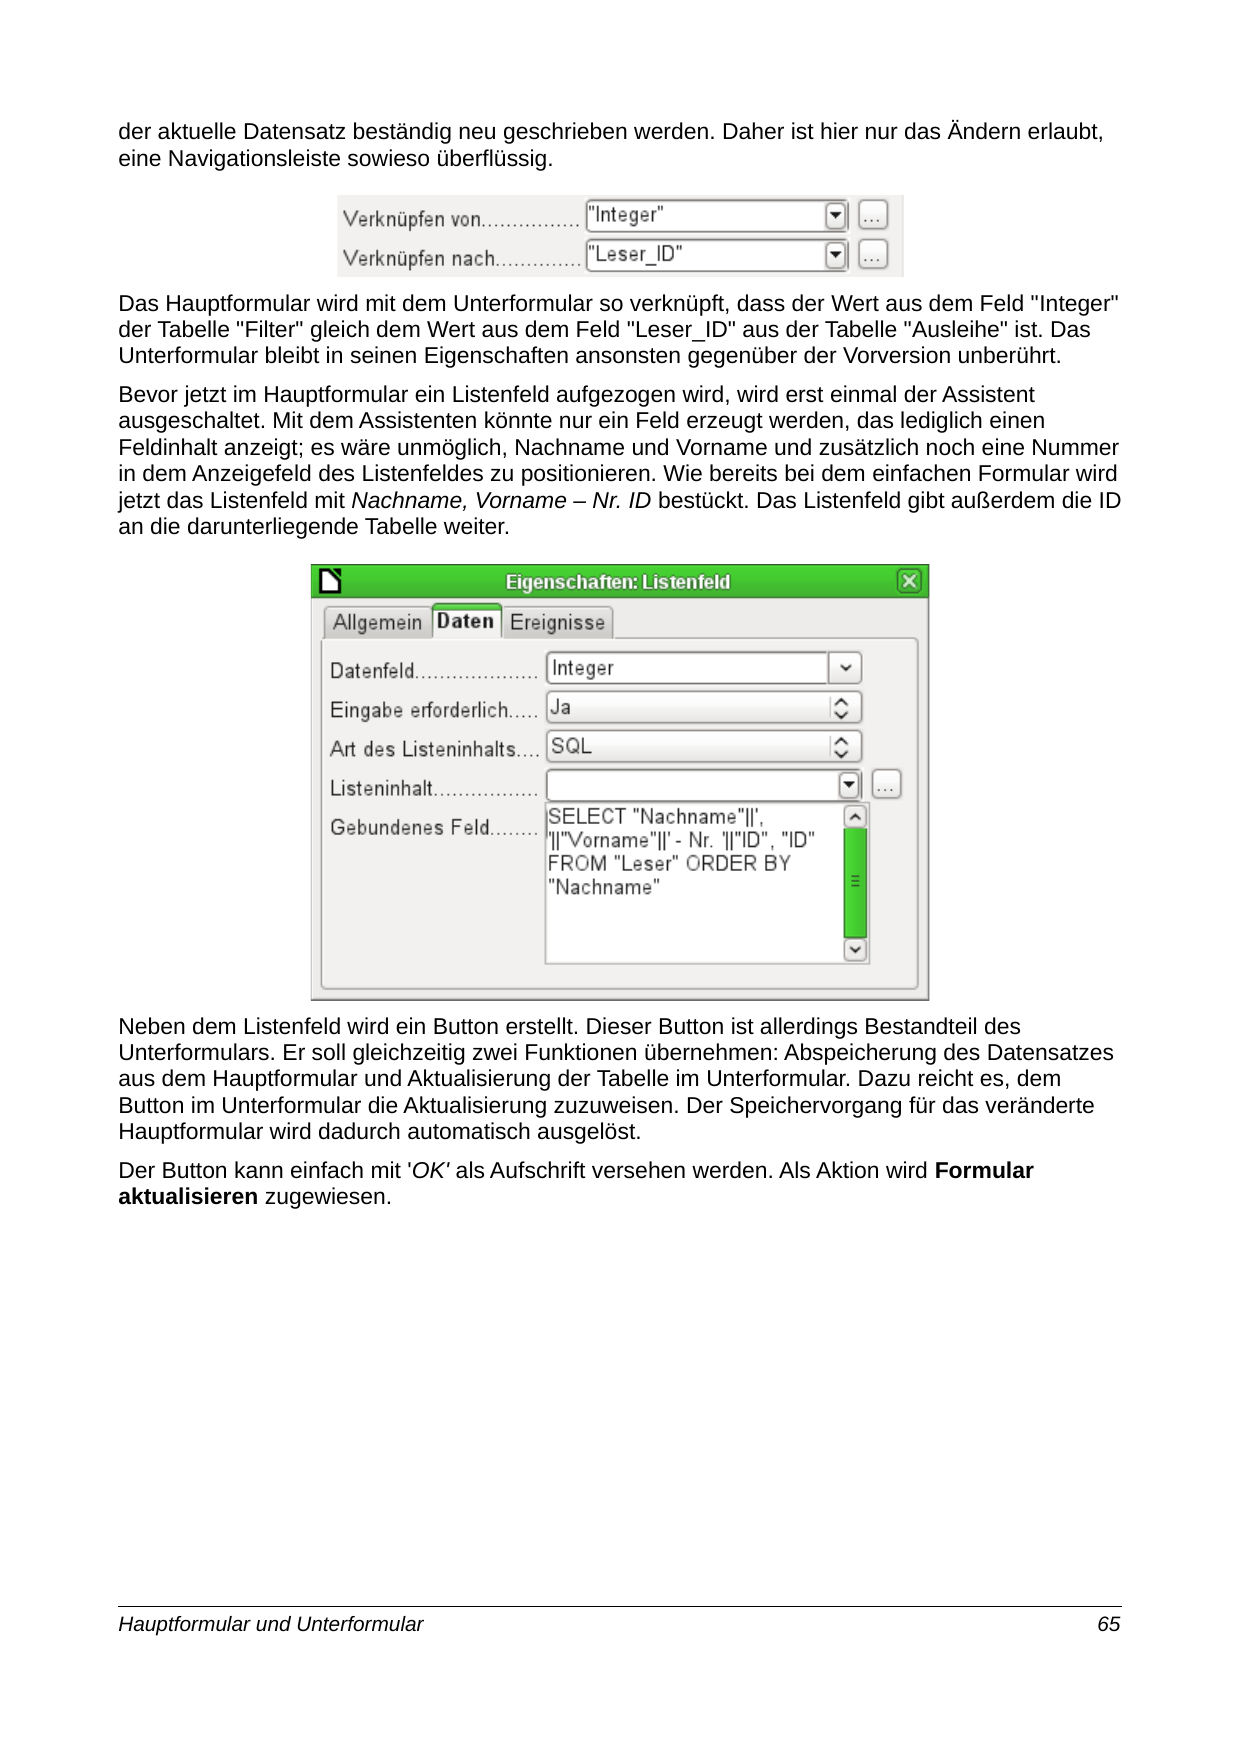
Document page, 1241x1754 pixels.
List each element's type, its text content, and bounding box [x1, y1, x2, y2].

text der aktuelle Datensatz beständig neu geschrieben werden. Daher ist hier nur das Ändern erlaubt, eine Navigationsleiste sowieso überflüssig. [118, 118, 1122, 171]
text Neben dem Listenfeld wird ein Button erstellt. Dieser Button ist allerdings Bestandteil des Unterformulars. Er soll gleichzeitig zwei Funktionen übernehmen: Abspeicherung des Datensatzes aus dem Hauptformular und Aktualisierung der Tabelle im Unterformular. Dazu reicht es, dem Button im Unterformular die Aktualisierung zuzuweisen. Der Speichervorgang für das veränderte Hauptformular wird dadurch automatisch ausgelöst. [118, 1013, 1122, 1144]
text Der Button kann einfach mit 'OK' als Aufschrift versehen werden. Als Aktion wird Formular aktualisieren zugewiesen. [118, 1157, 1122, 1209]
picture [336, 195, 904, 277]
text Das Hauptformular wird mit dem Unterformular so verknüpft, dass der Wert aus dem Feld "Integer" der Tabelle "Filter" gleich dem Wert aus dem Feld "Leser_ID" aus der Tabelle "Ausleihe" ist. Das Unterformular bleibt in seinen Eigenschaften ansonsten gegenüber der Vorversion unberührt. [118, 289, 1122, 369]
text Bevor jetzt im Hauptformular ein Listenfeld aufgezogen wird, wird erst einmal der Assistent ausgeschaltet. Mit dem Assistenten könnte nur ein Feld erzeugt werden, das lediglich einen Feldinhalt anzeigt; es wäre unmöglich, Nachname und Vorname und zusätzlich noch eine Nummer in dem Anzeigefeld des Listenfeldes zu positionieren. Wie bereits bei dem einfachen Formular wird jetzt das Listenfeld mit Nachname, Vorname – Nr. ID bestückt. Das Listenfeld gibt außerdem die ID an die darunterliegende Tabelle weiter. [118, 381, 1122, 539]
picture [310, 564, 930, 1001]
